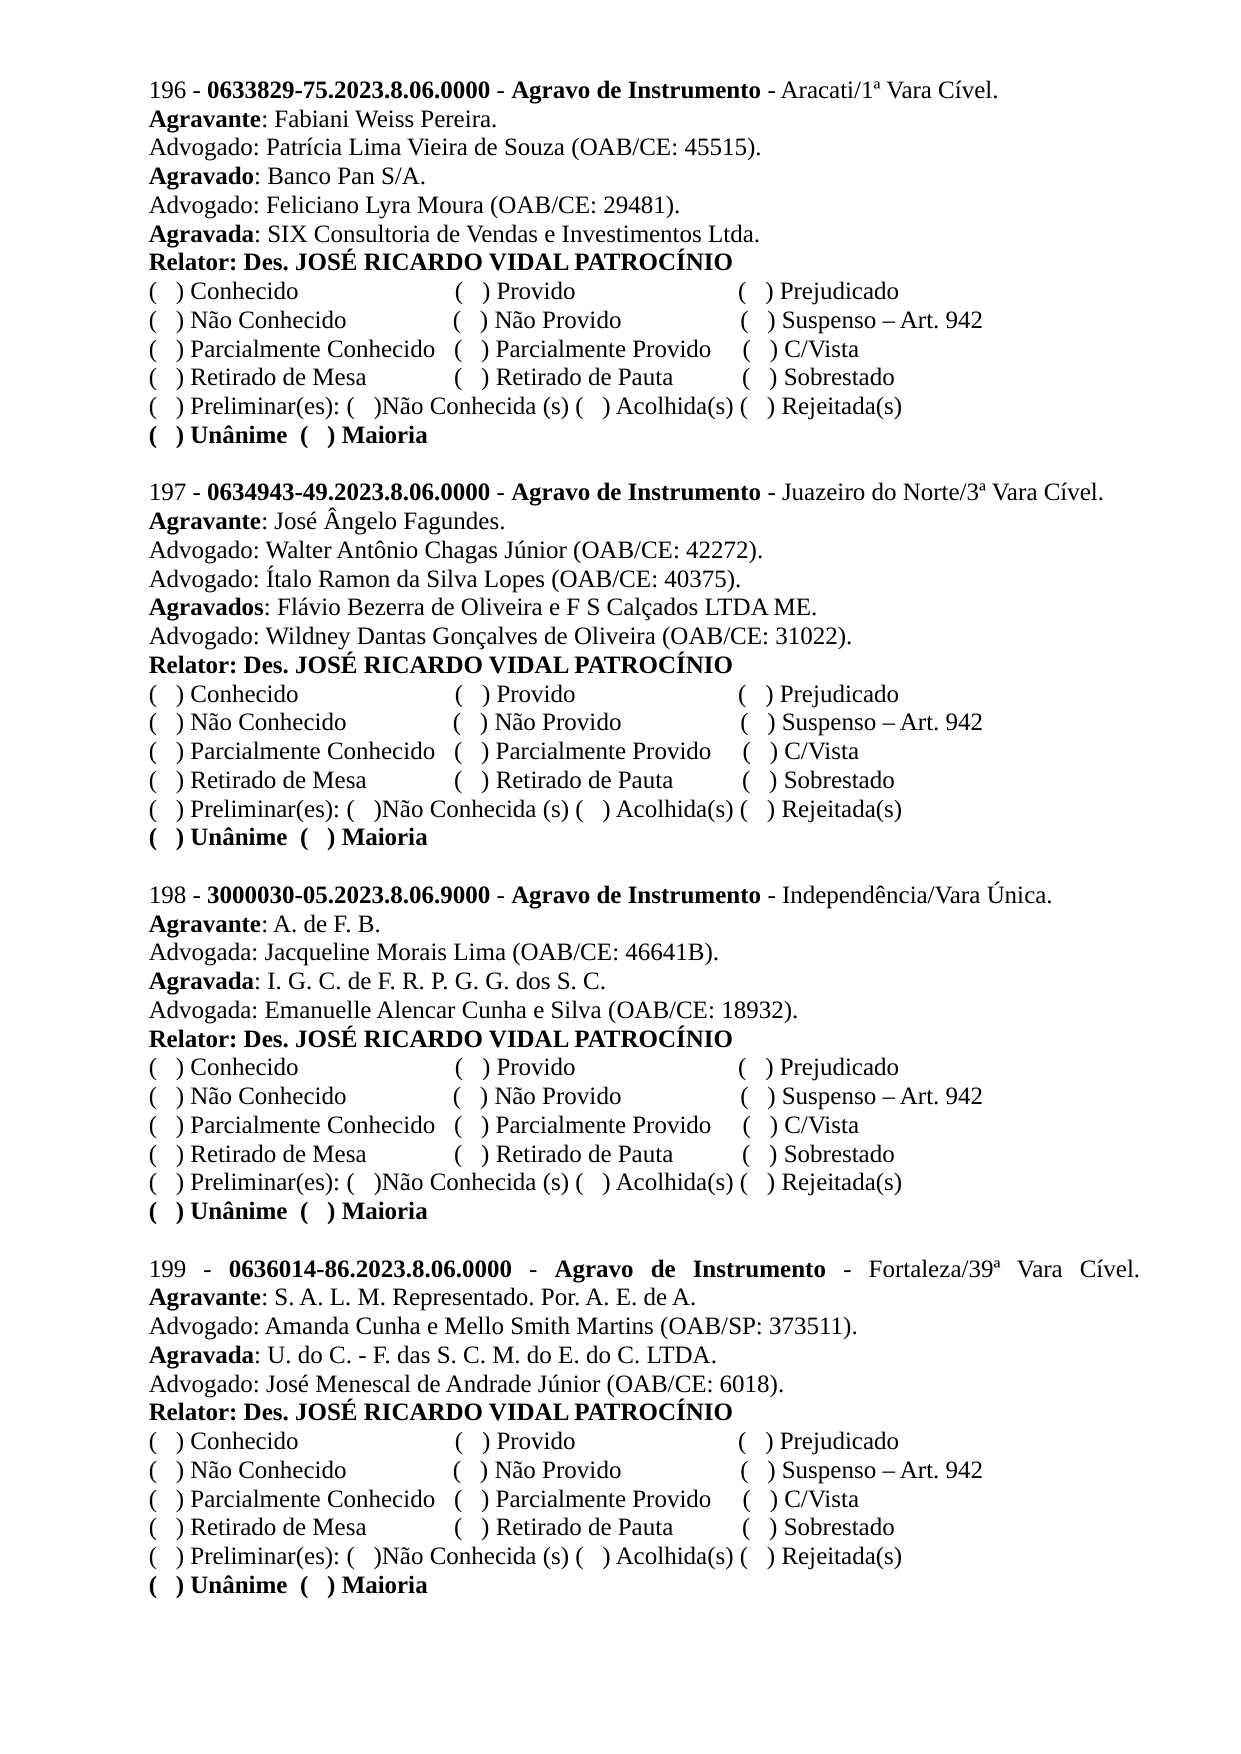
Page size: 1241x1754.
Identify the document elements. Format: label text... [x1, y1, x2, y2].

text Advogada: Jacqueline Morais Lima (OAB/CE: 46641B). [148, 937, 1141, 966]
text 198 - 3000030-05.2023.8.06.9000 - Agravo de Instrumento - Independência/Vara Única. [148, 880, 1141, 909]
text Advogado: Walter Antônio Chagas Júnior (OAB/CE: 42272). [148, 535, 1141, 564]
text Agravada: U. do C. - F. das S. C. M. do E. do C. LTDA. [148, 1340, 1141, 1369]
text ( ) Não Conhecido ( ) Não Provido ( ) Suspenso – Art. 942 [148, 1081, 1158, 1110]
text ( ) Conhecido ( ) Provido ( ) Prejudicado [148, 679, 1141, 707]
text ( ) Parcialmente Conhecido ( ) Parcialmente Provido ( ) C/Vista [148, 1110, 1158, 1139]
text Advogada: Emanuelle Alencar Cunha e Silva (OAB/CE: 18932). [148, 995, 1141, 1024]
text Advogado: Feliciano Lyra Moura (OAB/CE: 29481). [148, 190, 1141, 219]
text Agravada: SIX Consultoria de Vendas e Investimentos Ltda. [148, 219, 1141, 247]
text Advogado: José Menescal de Andrade Júnior (OAB/CE: 6018). [148, 1369, 1141, 1397]
text 196 - 0633829-75.2023.8.06.0000 - Agravo de Instrumento - Aracati/1ª Vara Cível. [148, 75, 1141, 104]
text 199 - 0636014-86.2023.8.06.0000 - Agravo de Instrumento - Fortaleza/39ª Vara Cível. Agravante: S. A. L. M. Representado. Por. A. E. de A. [148, 1254, 1141, 1311]
text Agravado: Banco Pan S/A. [148, 161, 1141, 190]
text ( ) Conhecido ( ) Provido ( ) Prejudicado [148, 1426, 1141, 1455]
text ( ) Retirado de Mesa ( ) Retirado de Pauta ( ) Sobrestado [148, 765, 1158, 794]
text Agravante: Fabiani Weiss Pereira. [148, 104, 1141, 132]
text Relator: Des. JOSÉ RICARDO VIDAL PATROCÍNIO [148, 247, 1141, 276]
text ( ) Preliminar(es): ( )Não Conhecida (s) ( ) Acolhida(s) ( ) Rejeitada(s) [148, 1167, 1158, 1196]
text ( ) Unânime ( ) Maioria [148, 822, 1158, 851]
text Advogado: Amanda Cunha e Mello Smith Martins (OAB/SP: 373511). [148, 1311, 1141, 1340]
text ( ) Conhecido ( ) Provido ( ) Prejudicado [148, 1052, 1141, 1081]
text ( ) Parcialmente Conhecido ( ) Parcialmente Provido ( ) C/Vista [148, 736, 1158, 765]
text ( ) Retirado de Mesa ( ) Retirado de Pauta ( ) Sobrestado [148, 1139, 1158, 1167]
text ( ) Preliminar(es): ( )Não Conhecida (s) ( ) Acolhida(s) ( ) Rejeitada(s) [148, 1541, 1158, 1570]
text ( ) Não Conhecido ( ) Não Provido ( ) Suspenso – Art. 942 [148, 707, 1158, 736]
text ( ) Preliminar(es): ( )Não Conhecida (s) ( ) Acolhida(s) ( ) Rejeitada(s) [148, 794, 1158, 822]
text ( ) Parcialmente Conhecido ( ) Parcialmente Provido ( ) C/Vista [148, 1484, 1158, 1512]
text ( ) Conhecido ( ) Provido ( ) Prejudicado [148, 276, 1141, 305]
text ( ) Unânime ( ) Maioria [148, 420, 1158, 449]
text Advogado: Wildney Dantas Gonçalves de Oliveira (OAB/CE: 31022). [148, 621, 1141, 650]
text Agravados: Flávio Bezerra de Oliveira e F S Calçados LTDA ME. [148, 592, 1141, 621]
text Agravante: José Ângelo Fagundes. [148, 506, 1141, 535]
text Relator: Des. JOSÉ RICARDO VIDAL PATROCÍNIO [148, 1397, 1141, 1426]
text ( ) Parcialmente Conhecido ( ) Parcialmente Provido ( ) C/Vista [148, 334, 1158, 362]
text ( ) Não Conhecido ( ) Não Provido ( ) Suspenso – Art. 942 [148, 1455, 1158, 1484]
text Agravante: A. de F. B. [148, 909, 1141, 937]
text 197 - 0634943-49.2023.8.06.0000 - Agravo de Instrumento - Juazeiro do Norte/3ª Vara Cível. [148, 477, 1141, 506]
text ( ) Não Conhecido ( ) Não Provido ( ) Suspenso – Art. 942 [148, 305, 1158, 334]
text ( ) Unânime ( ) Maioria [148, 1196, 1158, 1225]
text ( ) Unânime ( ) Maioria [148, 1570, 1158, 1599]
text Relator: Des. JOSÉ RICARDO VIDAL PATROCÍNIO [148, 650, 1141, 679]
text Advogado: Patrícia Lima Vieira de Souza (OAB/CE: 45515). [148, 132, 1141, 161]
text Advogado: Ítalo Ramon da Silva Lopes (OAB/CE: 40375). [148, 564, 1141, 592]
text ( ) Retirado de Mesa ( ) Retirado de Pauta ( ) Sobrestado [148, 362, 1158, 391]
text Agravada: I. G. C. de F. R. P. G. G. dos S. C. [148, 966, 1141, 995]
text ( ) Retirado de Mesa ( ) Retirado de Pauta ( ) Sobrestado [148, 1512, 1158, 1541]
text ( ) Preliminar(es): ( )Não Conhecida (s) ( ) Acolhida(s) ( ) Rejeitada(s) [148, 391, 1158, 420]
text Relator: Des. JOSÉ RICARDO VIDAL PATROCÍNIO [148, 1024, 1141, 1052]
